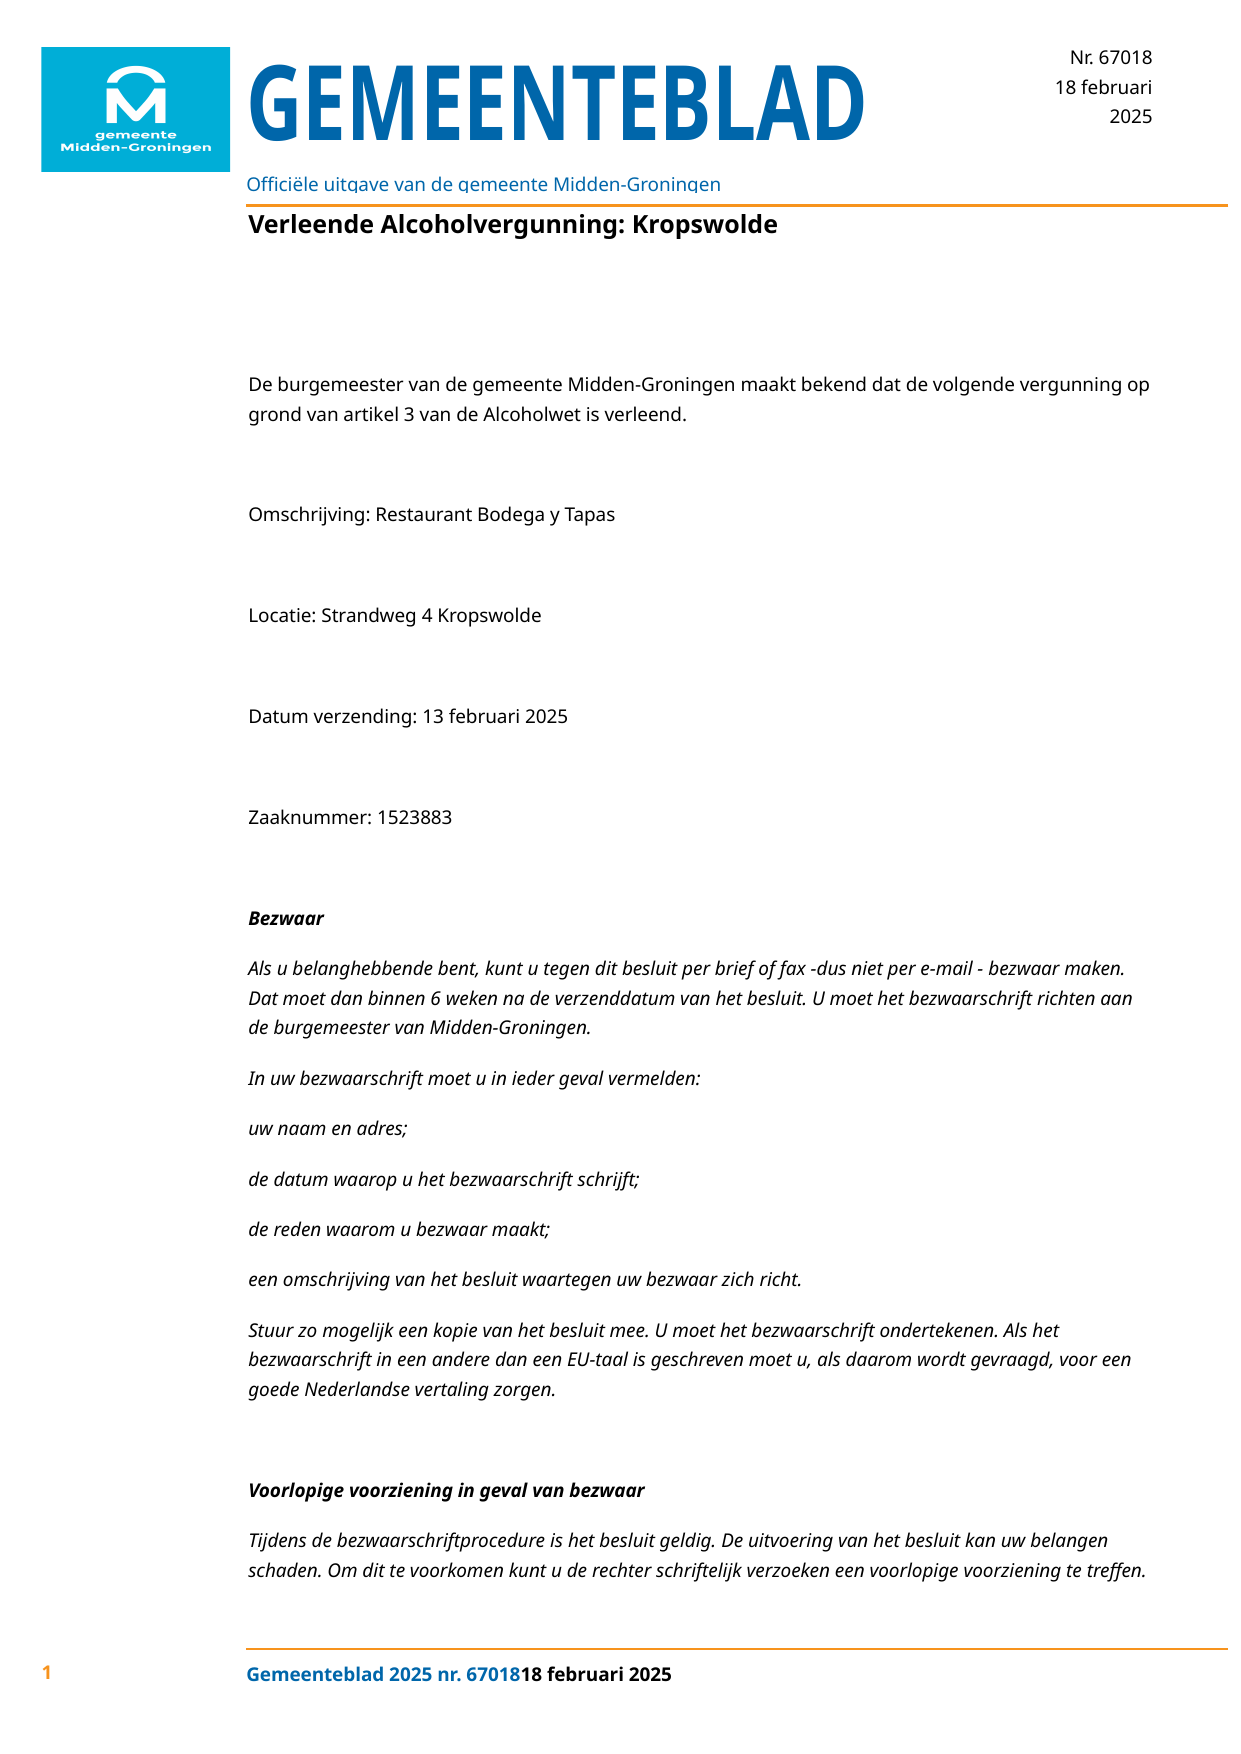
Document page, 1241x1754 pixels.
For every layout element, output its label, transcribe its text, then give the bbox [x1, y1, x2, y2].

picture [107, 89, 165, 122]
text Bezwaar [248, 905, 1152, 931]
text Omschrijving: Restaurant Bodega y Tapas [248, 502, 1152, 527]
text Locatie: Strandweg 4 Kropswolde [248, 602, 1152, 628]
text Stuur zo mogelijk een kopie van het besluit mee. U moet het bezwaarschrift ondertekenen. Als het bezwaarschrift in een andere dan een EU-taal is geschreven moet u, als daarom wordt gevraagd, voor een goede Nederlandse vertaling zorgen. [248, 1317, 1152, 1402]
text Voorlopige voorziening in geval van bezwaar [248, 1477, 1152, 1503]
text Verleende Alcoholvergunning: Kropswolde [248, 207, 1152, 241]
text In uw bezwaarschrift moet u in ieder geval vermelden: [248, 1065, 1152, 1091]
text een omschrijving van het besluit waartegen uw bezwaar zich richt. [248, 1267, 1152, 1292]
text Zaaknummer: 1523883 [248, 804, 1152, 830]
picture [108, 66, 164, 82]
text Datum verzending: 13 februari 2025 [248, 703, 1152, 729]
text de reden waarom u bezwaar maakt; [248, 1216, 1152, 1242]
text De burgemeester van de gemeente Midden-Groningen maakt bekend dat de volgende vergunning op grond van artikel 3 van de Alcoholwet is verleend. [248, 371, 1152, 426]
picture [184, 146, 190, 153]
text Tijdens de bezwaarschriftprocedure is het besluit geldig. De uitvoering van het besluit kan uw belangen schaden. Om dit te voorkomen kunt u de rechter schriftelijk verzoeken een voorlopige voorziening te treffen. [248, 1527, 1152, 1583]
text uw naam en adres; [248, 1115, 1152, 1141]
text de datum waarop u het bezwaarschrift schrijft; [248, 1166, 1152, 1191]
text Als u belanghebbende bent, kunt u tegen dit besluit per brief of fax -dus niet per e-mail - bezwaar maken. Dat moet dan binnen 6 weken na de verzenddatum van het besluit. U moet het bezwaarschrift richten aan de burgemeester van Midden-Groningen. [248, 955, 1152, 1040]
